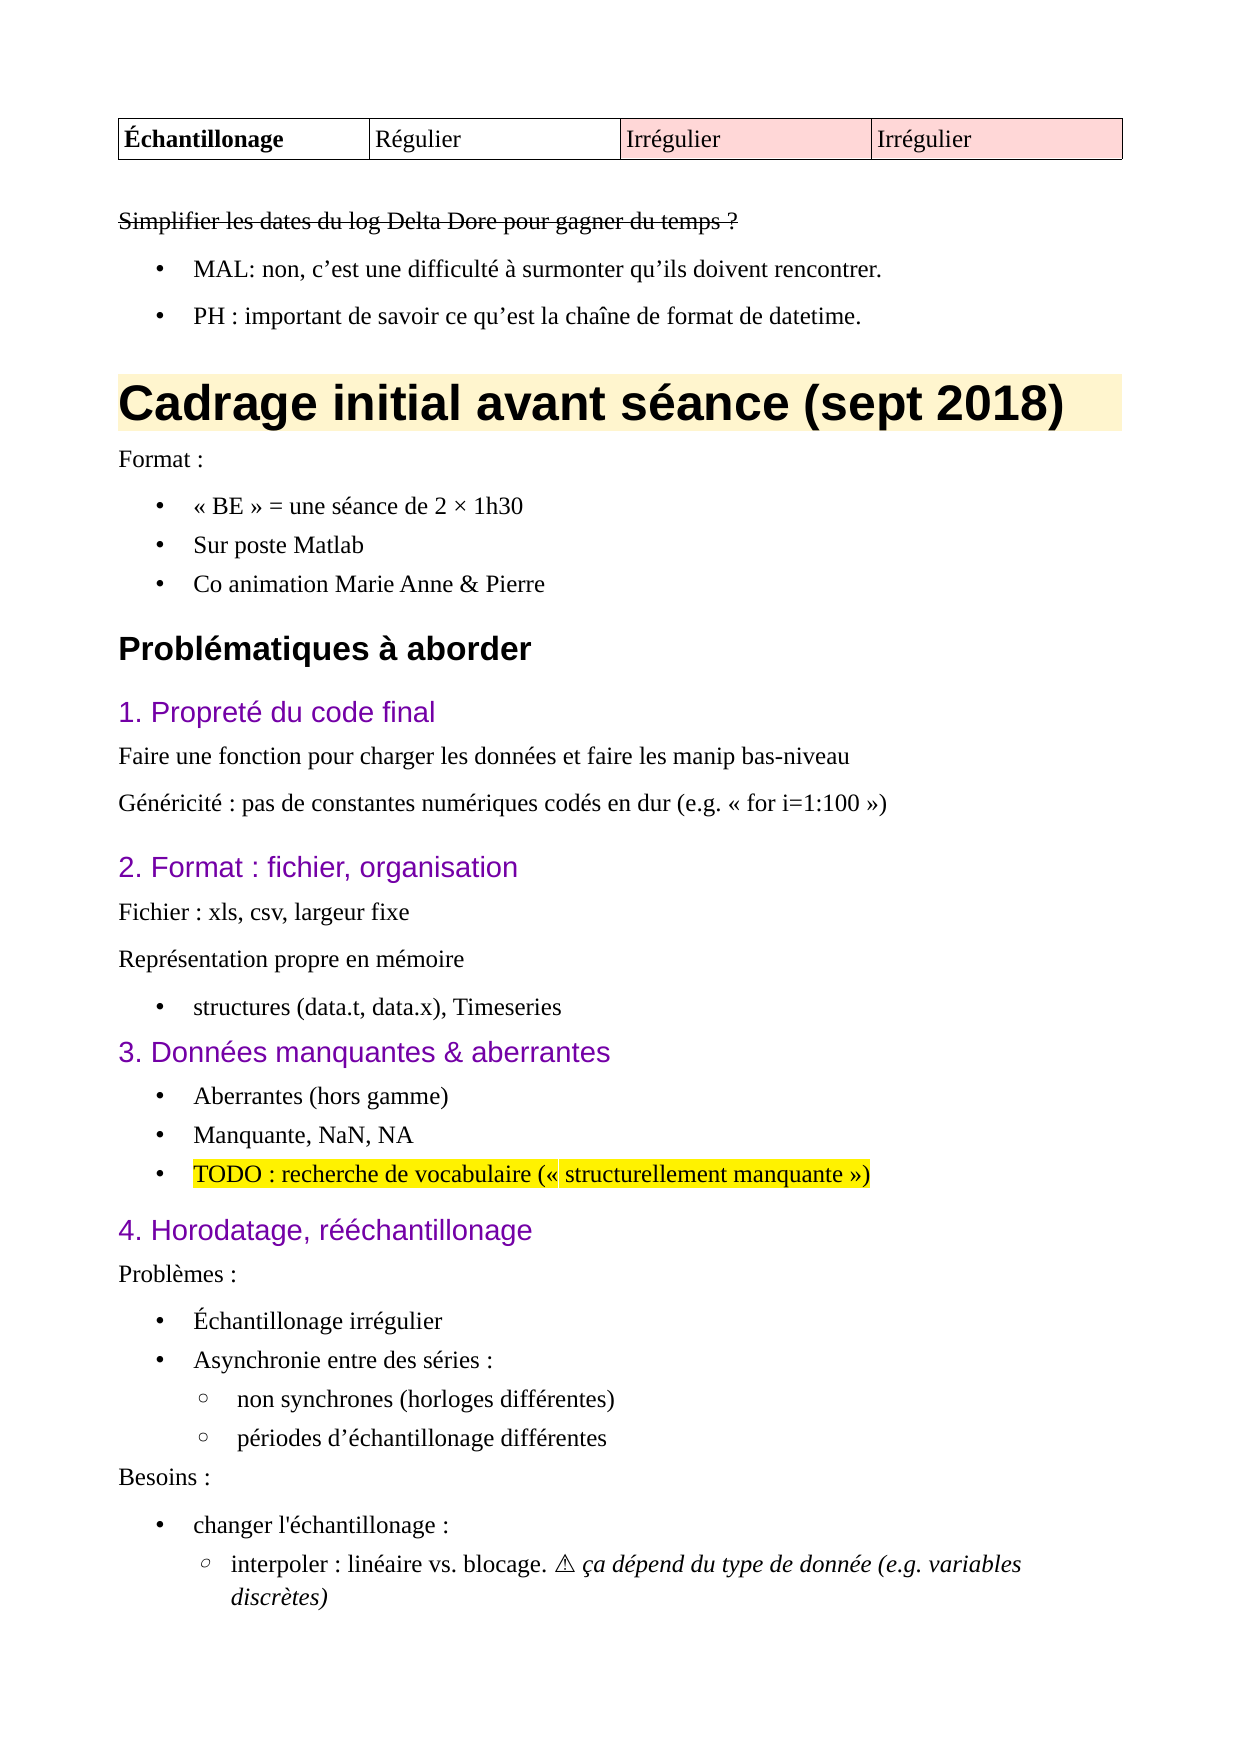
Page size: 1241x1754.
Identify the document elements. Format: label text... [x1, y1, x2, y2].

list Co animation Marie Anne & Pierre [156, 569, 1122, 598]
list changer l'échantillonage : [156, 1510, 1122, 1538]
list Manquante, NaN, NA [156, 1120, 1122, 1149]
list TODO : recherche de vocabulaire (« structurellement manquante ») [156, 1159, 1122, 1188]
text Représentation propre en mémoire [118, 944, 1122, 973]
table_cell Régulier [370, 119, 620, 158]
list Aberrantes (hors gamme) [156, 1081, 1122, 1110]
subtitle Format : fichier, organisation [118, 851, 1122, 884]
subtitle Cadrage initial avant séance (sept 2018) [118, 374, 1122, 431]
text Format : [118, 444, 1122, 472]
text Fichier : xls, csv, largeur fixe [118, 897, 1122, 925]
list interpoler : linéaire vs. blocage. ⚠ ça dépend du type de donnée (e.g. variables discrètes) [193, 1549, 1122, 1610]
list Échantillonage irrégulier [156, 1306, 1122, 1335]
text Simplifier les dates du log Delta Dore pour gagner du temps ? [118, 206, 1122, 235]
list MAL: non, c’est une difficulté à surmonter qu’ils doivent rencontrer. [156, 254, 1122, 282]
list « BE » = une séance de 2 × 1h30 [156, 491, 1122, 520]
subtitle Propreté du code final [118, 695, 1122, 728]
subtitle Problématiques à aborder [118, 629, 1122, 668]
list périodes d’échantillonage différentes [193, 1423, 1122, 1452]
list structures (data.t, data.x), Timeseries [156, 992, 1122, 1021]
list non synchrones (horloges différentes) [193, 1384, 1122, 1413]
subtitle Données manquantes & aberrantes [118, 1035, 1122, 1069]
subtitle Horodatage, rééchantillonage [118, 1213, 1122, 1246]
text Problèmes : [118, 1259, 1122, 1287]
table_cell Irrégulier [872, 119, 1122, 158]
text Faire une fonction pour charger les données et faire les manip bas-niveau [118, 741, 1122, 769]
list Sur poste Matlab [156, 530, 1122, 559]
text Généricité : pas de constantes numériques codés en dur (e.g. « for i=1:100 ») [118, 788, 1122, 817]
text Besoins : [118, 1462, 1122, 1491]
table_cell Échantillonage [119, 119, 369, 158]
list PH : important de savoir ce qu’est la chaîne de format de datetime. [156, 301, 1122, 330]
table_cell Irrégulier [621, 119, 871, 158]
list Asynchronie entre des séries : [156, 1345, 1122, 1374]
